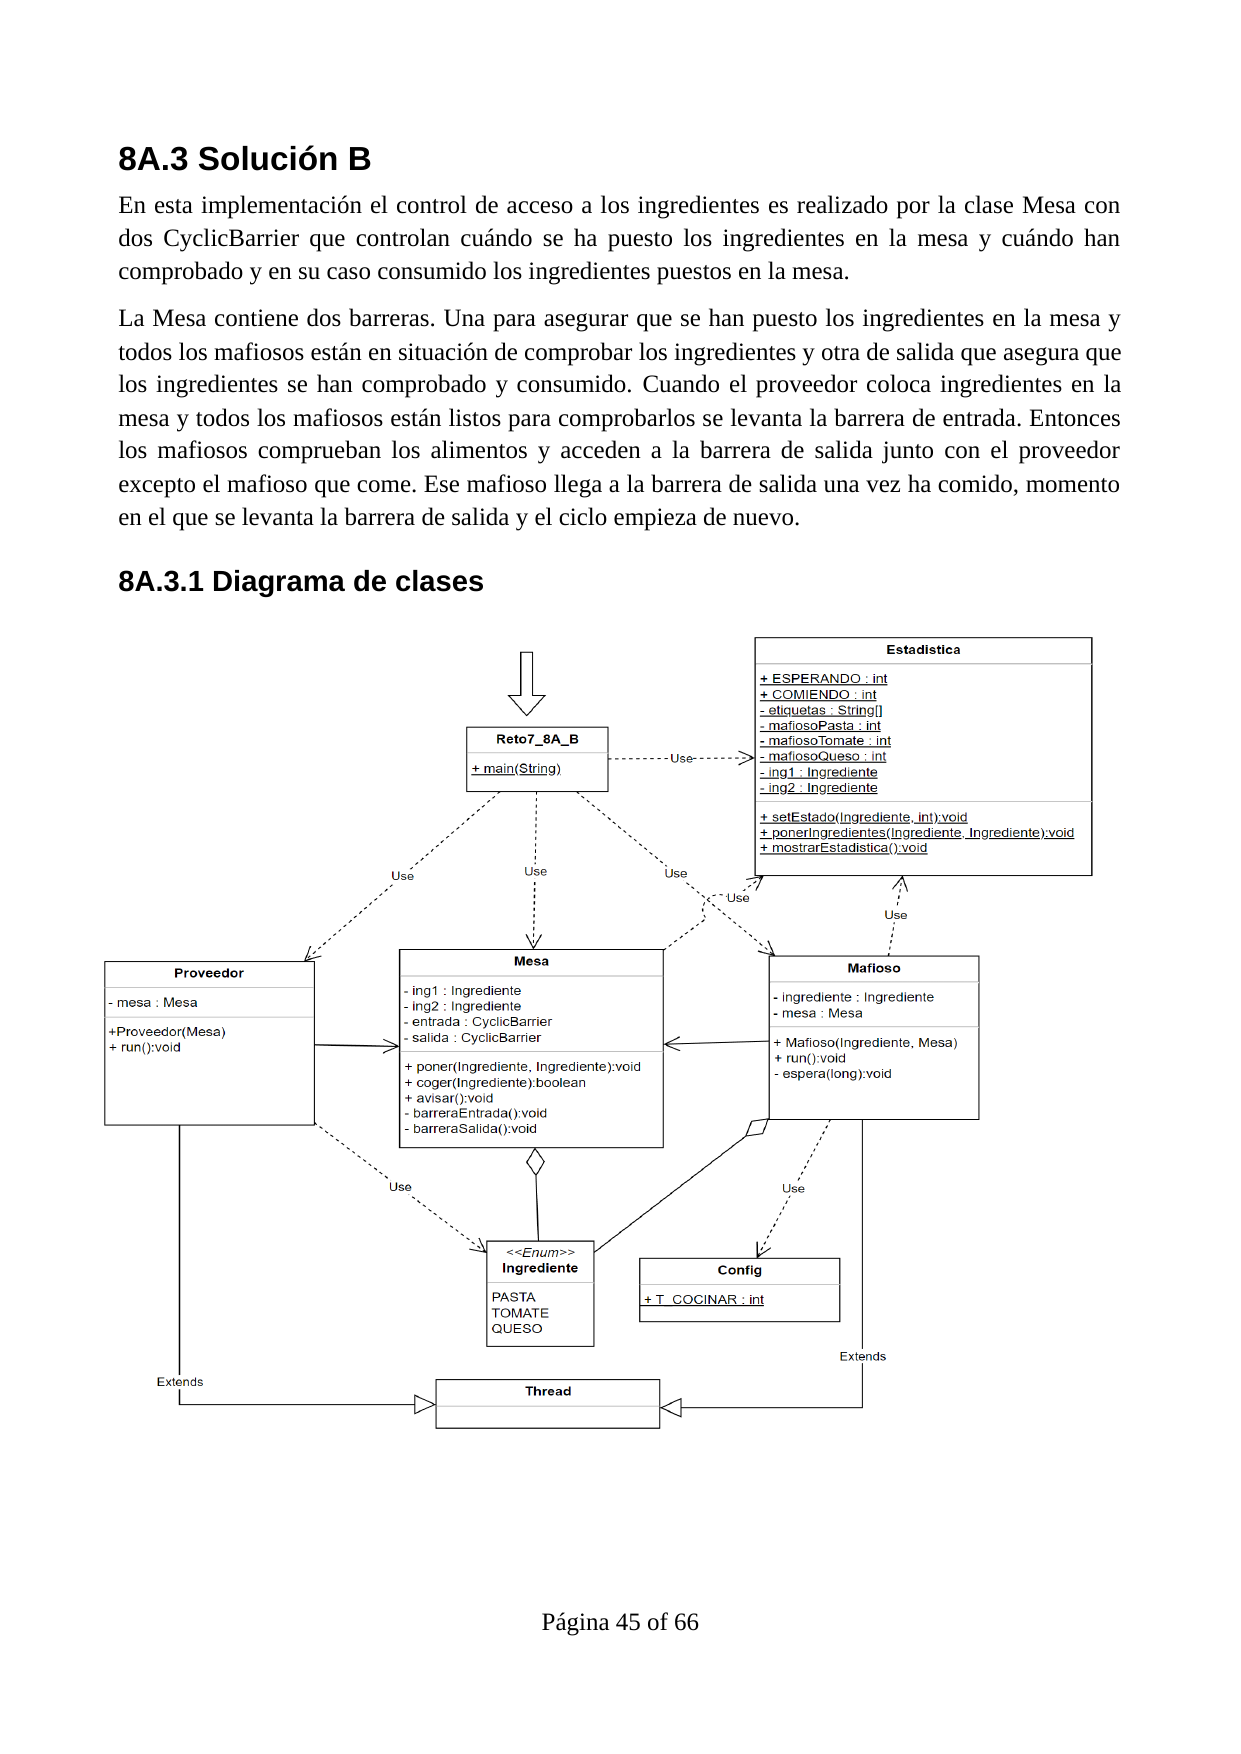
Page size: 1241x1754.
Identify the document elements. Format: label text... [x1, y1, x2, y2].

subtitle 8A.3.1 Diagrama de clases [118, 564, 1122, 597]
text En esta implementación el control de acceso a los ingredientes es realizado por la clase Mesa con dos CyclicBarrier que controlan cuándo se ha puesto los ingredientes en la mesa y cuándo han comprobado y en su caso consumido los ingredientes puestos en la mesa. [118, 190, 1122, 285]
text La Mesa contiene dos barreras. Una para asegurar que se han puesto los ingredientes en la mesa y todos los mafiosos están en situación de comprobar los ingredientes y otra de salida que asegura que los ingredientes se han comprobado y consumido. Cuando el proveedor coloca ingredientes en la mesa y todos los mafiosos están listos para comprobarlos se levanta la barrera de entrada. Entonces los mafiosos comprueban los alimentos y acceden a la barrera de salida junto con el proveedor excepto el mafioso que come. Ese mafioso llega a la barrera de salida una vez ha comido, momento en el que se levanta la barrera de salida y el ciclo empieza de nuevo. [118, 303, 1122, 530]
subtitle 8A.3 Solución B [118, 139, 1122, 177]
picture [97, 632, 1095, 1435]
